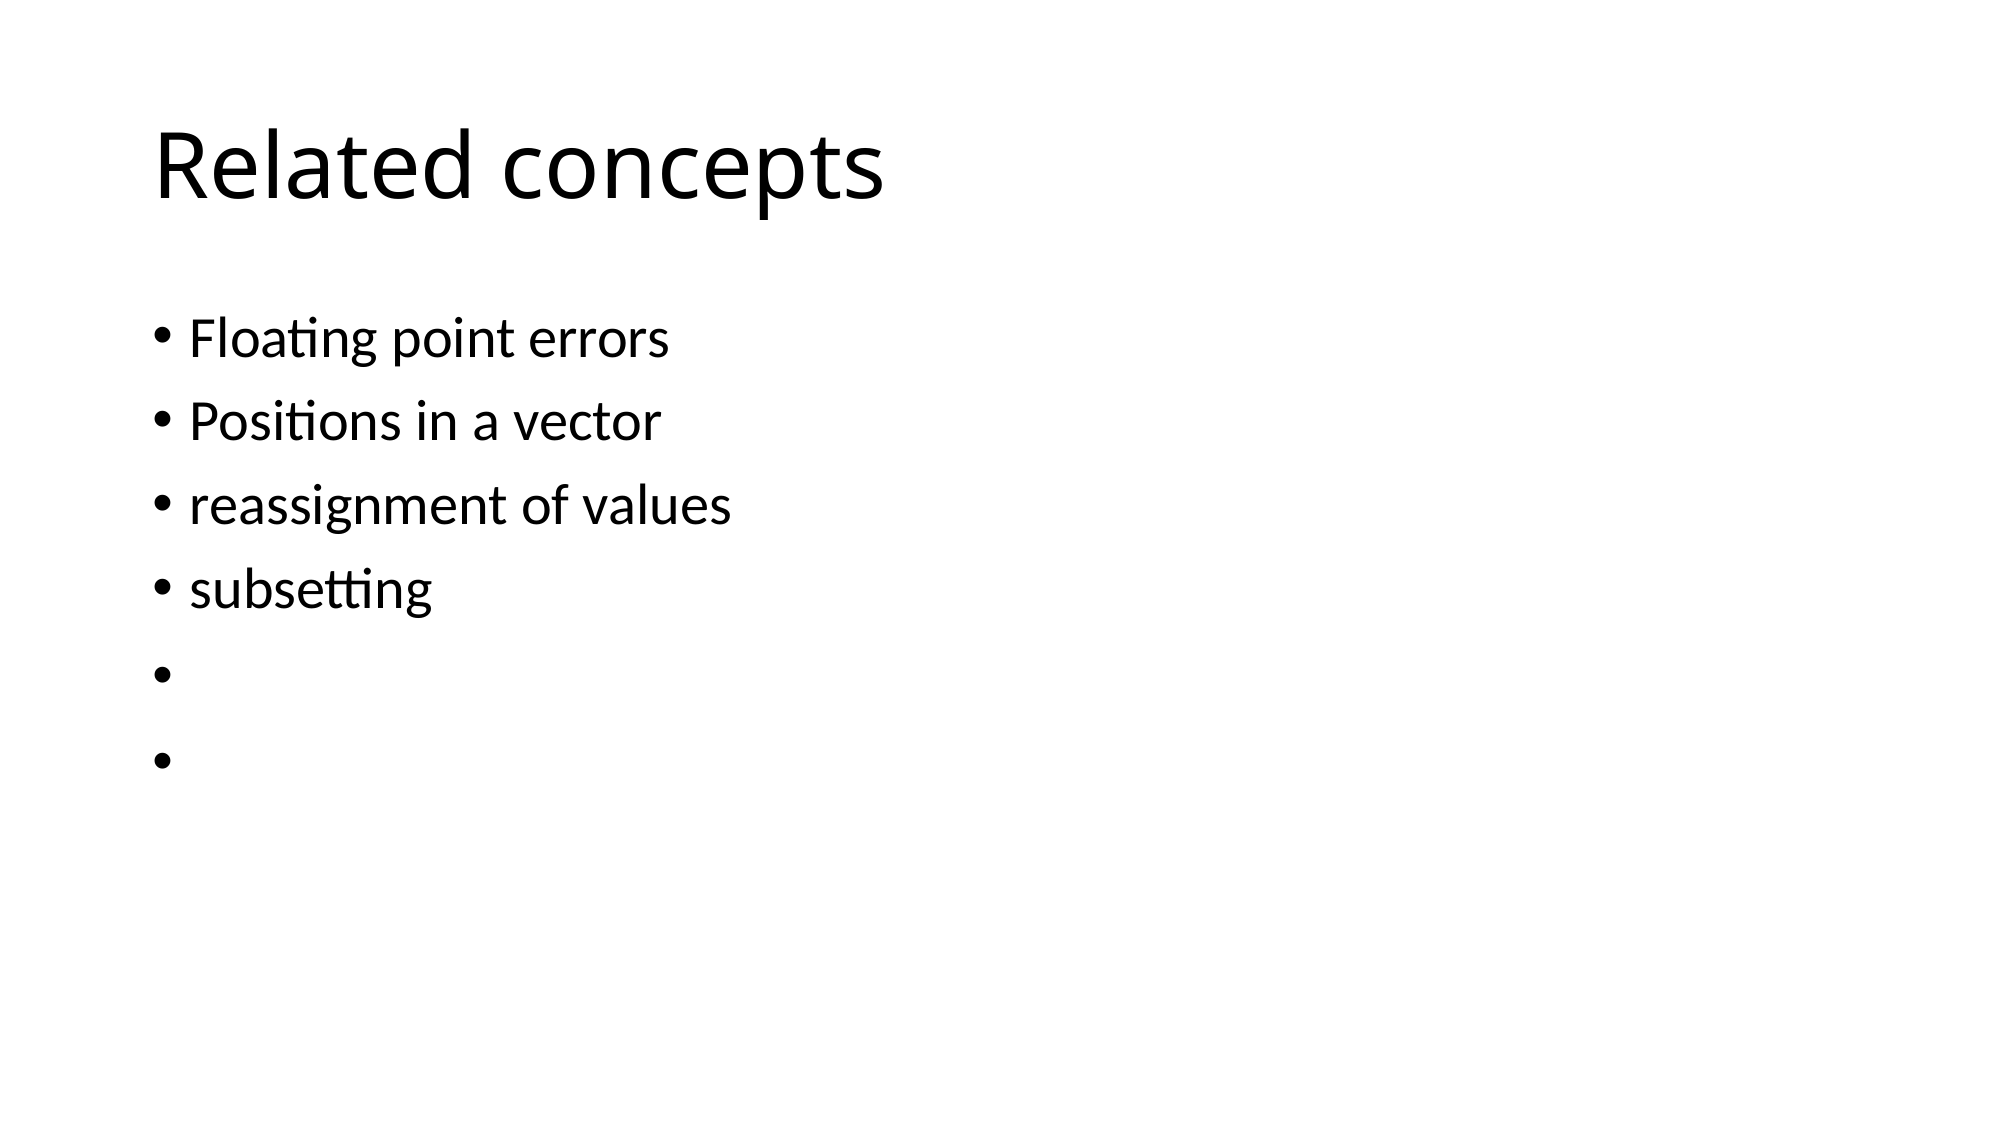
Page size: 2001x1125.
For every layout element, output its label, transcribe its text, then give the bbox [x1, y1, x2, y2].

list Floating point errors Positions in a vector reassignment of values subsetting [137, 299, 1863, 1014]
title Related concepts [137, 59, 1863, 278]
